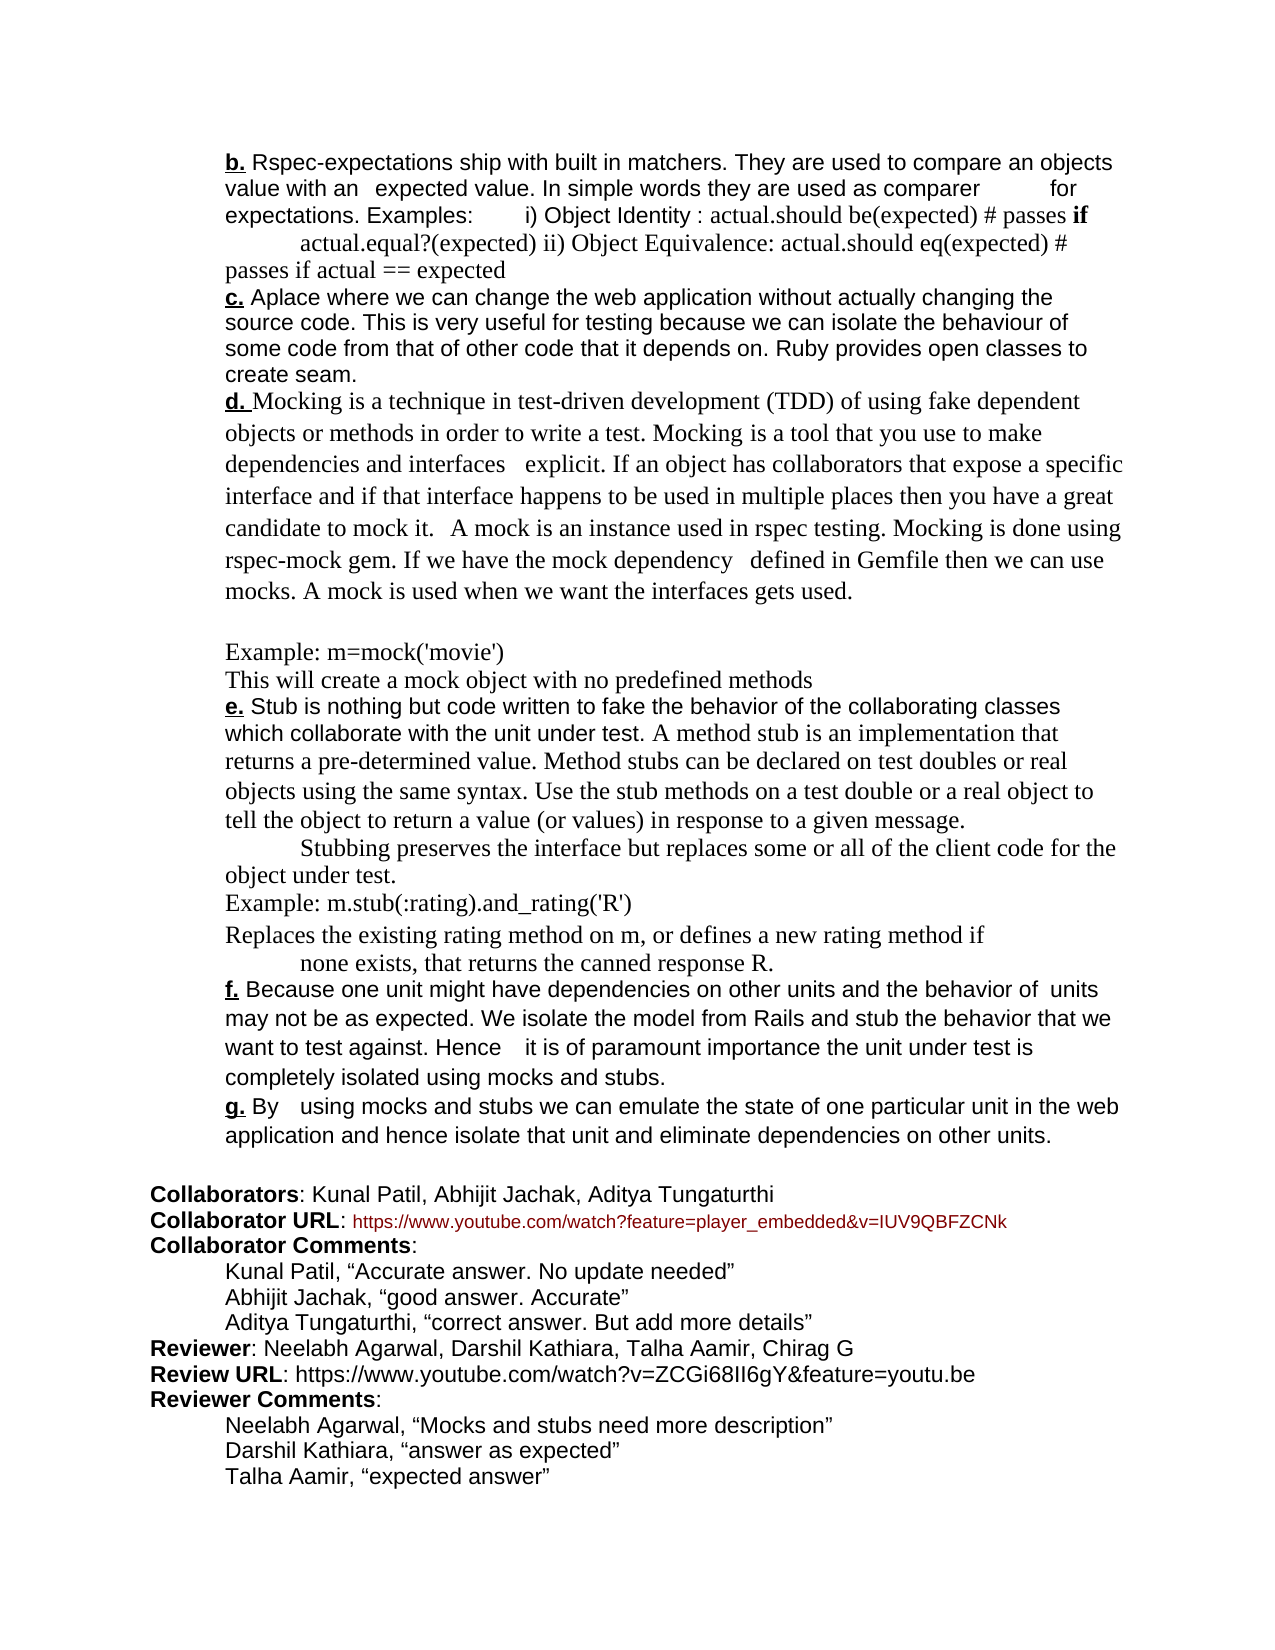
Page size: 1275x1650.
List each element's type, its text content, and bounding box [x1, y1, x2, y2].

text Darshil Kathiara, “answer as expected” [150, 1438, 1125, 1464]
text Collaborators: Kunal Patil, Abhijit Jachak, Aditya Tungaturthi [150, 1182, 1125, 1208]
text Reviewer Comments: [150, 1387, 1125, 1413]
text c. Aplace where we can change the web application without actually changing the source code. This is very useful for testing because we can isolate the behaviour of some code from that of other code that it depends on. Ruby provides open classes to create seam. [225, 284, 1125, 387]
text Review URL: https://www.youtube.com/watch?v=ZCGi68II6gY&feature=youtu.be [150, 1361, 1125, 1387]
text Collaborator URL: https://www.youtube.com/watch?feature=player_embedded&v=IUV9QBFZCNk [150, 1208, 1125, 1233]
text b. Rspec-expectations ship with built in matchers. They are used to compare an objects value with an expected value. In simple words they are used as comparer for expectations. Examples: i) Object Identity : actual.should be(expected) # passes if actual.equal?(expected) ii) Object Equivalence: actual.should eq(expected) # passes if actual == expected [225, 150, 1125, 284]
text d. Mocking is a technique in test-driven development (TDD) of using fake dependent objects or methods in order to write a test. Mocking is a tool that you use to make dependencies and interfaces explicit. If an object has collaborators that expose a specific interface and if that interface happens to be used in multiple places then you have a great candidate to mock it. A mock is an instance used in rspec testing. Mocking is done using rspec-mock gem. If we have the mock dependency defined in Gemfile then we can use mocks. A mock is used when we want the interfaces gets used. [225, 387, 1125, 634]
text g. By using mocks and stubs we can emulate the state of one particular unit in the web application and hence isolate that unit and eliminate dependencies on other units. [225, 1094, 1125, 1149]
text Aditya Tungaturthi, “correct answer. But add more details” [150, 1310, 1125, 1336]
text Replaces the existing rating method on m, or defines a new rating method if none exists, that returns the canned response R. [225, 921, 1125, 976]
text Abhijit Jachak, “good answer. Accurate” [150, 1284, 1125, 1310]
text Collaborator Comments: [150, 1233, 1125, 1259]
text f. Because one unit might have dependencies on other units and the behavior of units may not be as expected. We isolate the model from Rails and stub the behavior that we want to test against. Hence it is of paramount importance the unit under test is completely isolated using mocks and stubs. [225, 976, 1125, 1090]
text Example: m=mock('movie') [225, 638, 1125, 666]
text Example: m.stub(:rating).and_rating('R') [225, 889, 1125, 917]
text Talha Aamir, “expected answer” [150, 1464, 1125, 1489]
text This will create a mock object with no predefined methods [225, 666, 1125, 694]
text e. Stub is nothing but code written to fake the behavior of the collaborating classes which collaborate with the unit under test. A method stub is an implementation that returns a pre-determined value. Method stubs can be declared on test doubles or real objects using the same syntax. Use the stub methods on a test double or a real object to tell the object to return a value (or values) in response to a given message. Stubbing preserves the interface but replaces some or all of the client code for the object under test. [225, 694, 1125, 889]
text Reviewer: Neelabh Agarwal, Darshil Kathiara, Talha Aamir, Chirag G [150, 1336, 1125, 1361]
text Neelabh Agarwal, “Mocks and stubs need more description” [150, 1413, 1125, 1438]
text Kunal Patil, “Accurate answer. No update needed” [150, 1259, 1125, 1284]
